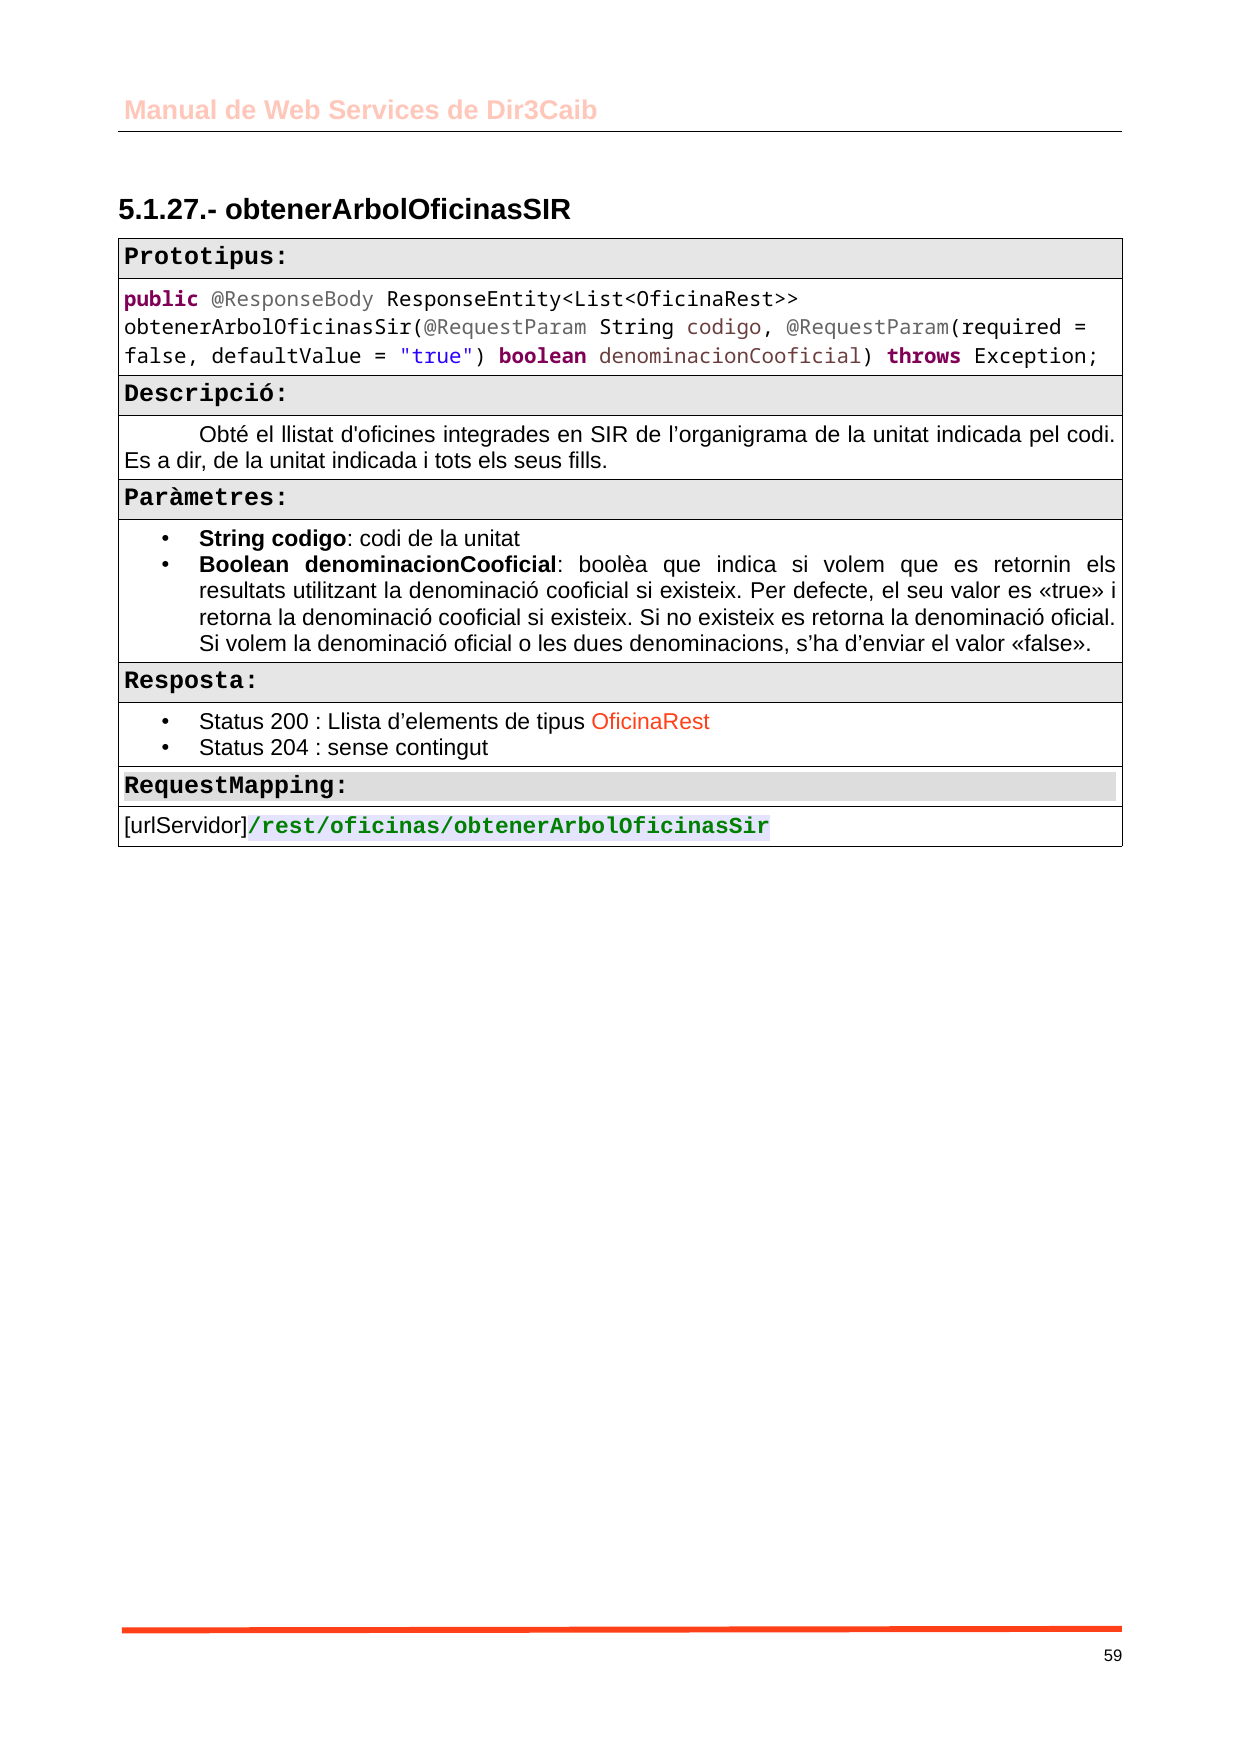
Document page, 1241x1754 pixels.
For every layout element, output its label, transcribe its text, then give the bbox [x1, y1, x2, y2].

table_cell String codigo: codi de la unitat Boolean denominacionCooficial: boolèa que indica si volem que es retornin els resultats utilitzant la denominació cooficial si existeix. Per defecte, el seu valor es «true» i retorna la denominació cooficial si existeix. Si no existeix es retorna la denominació oficial. Si volem la denominació oficial o les dues denominacions, s’ha d’enviar el valor «false». [119, 520, 1122, 662]
table_cell Paràmetres: [119, 480, 1122, 519]
table_cell Obté el llistat d'oficines integrades en SIR de l’organigrama de la unitat indicada pel codi. Es a dir, de la unitat indicada i tots els seus fills. [119, 416, 1122, 479]
table_cell public @ResponseBody ResponseEntity<List<OficinaRest>> obtenerArbolOficinasSir(@RequestParam String codigo, @RequestParam(required = false, defaultValue = "true") boolean denominacionCooficial) throws Exception; [119, 279, 1122, 375]
subtitle obtenerArbolOficinasSIR [118, 192, 1122, 226]
table_cell RequestMapping: [119, 767, 1122, 806]
table_cell Resposta: [119, 663, 1122, 702]
table_header Prototipus: [119, 239, 1122, 278]
table_cell Descripció: [119, 376, 1122, 415]
table_cell [urlServidor]/rest/oficinas/obtenerArbolOficinasSir [119, 807, 1122, 846]
table_cell Status 200 : Llista d’elements de tipus OficinaRest Status 204 : sense contingut [119, 703, 1122, 766]
